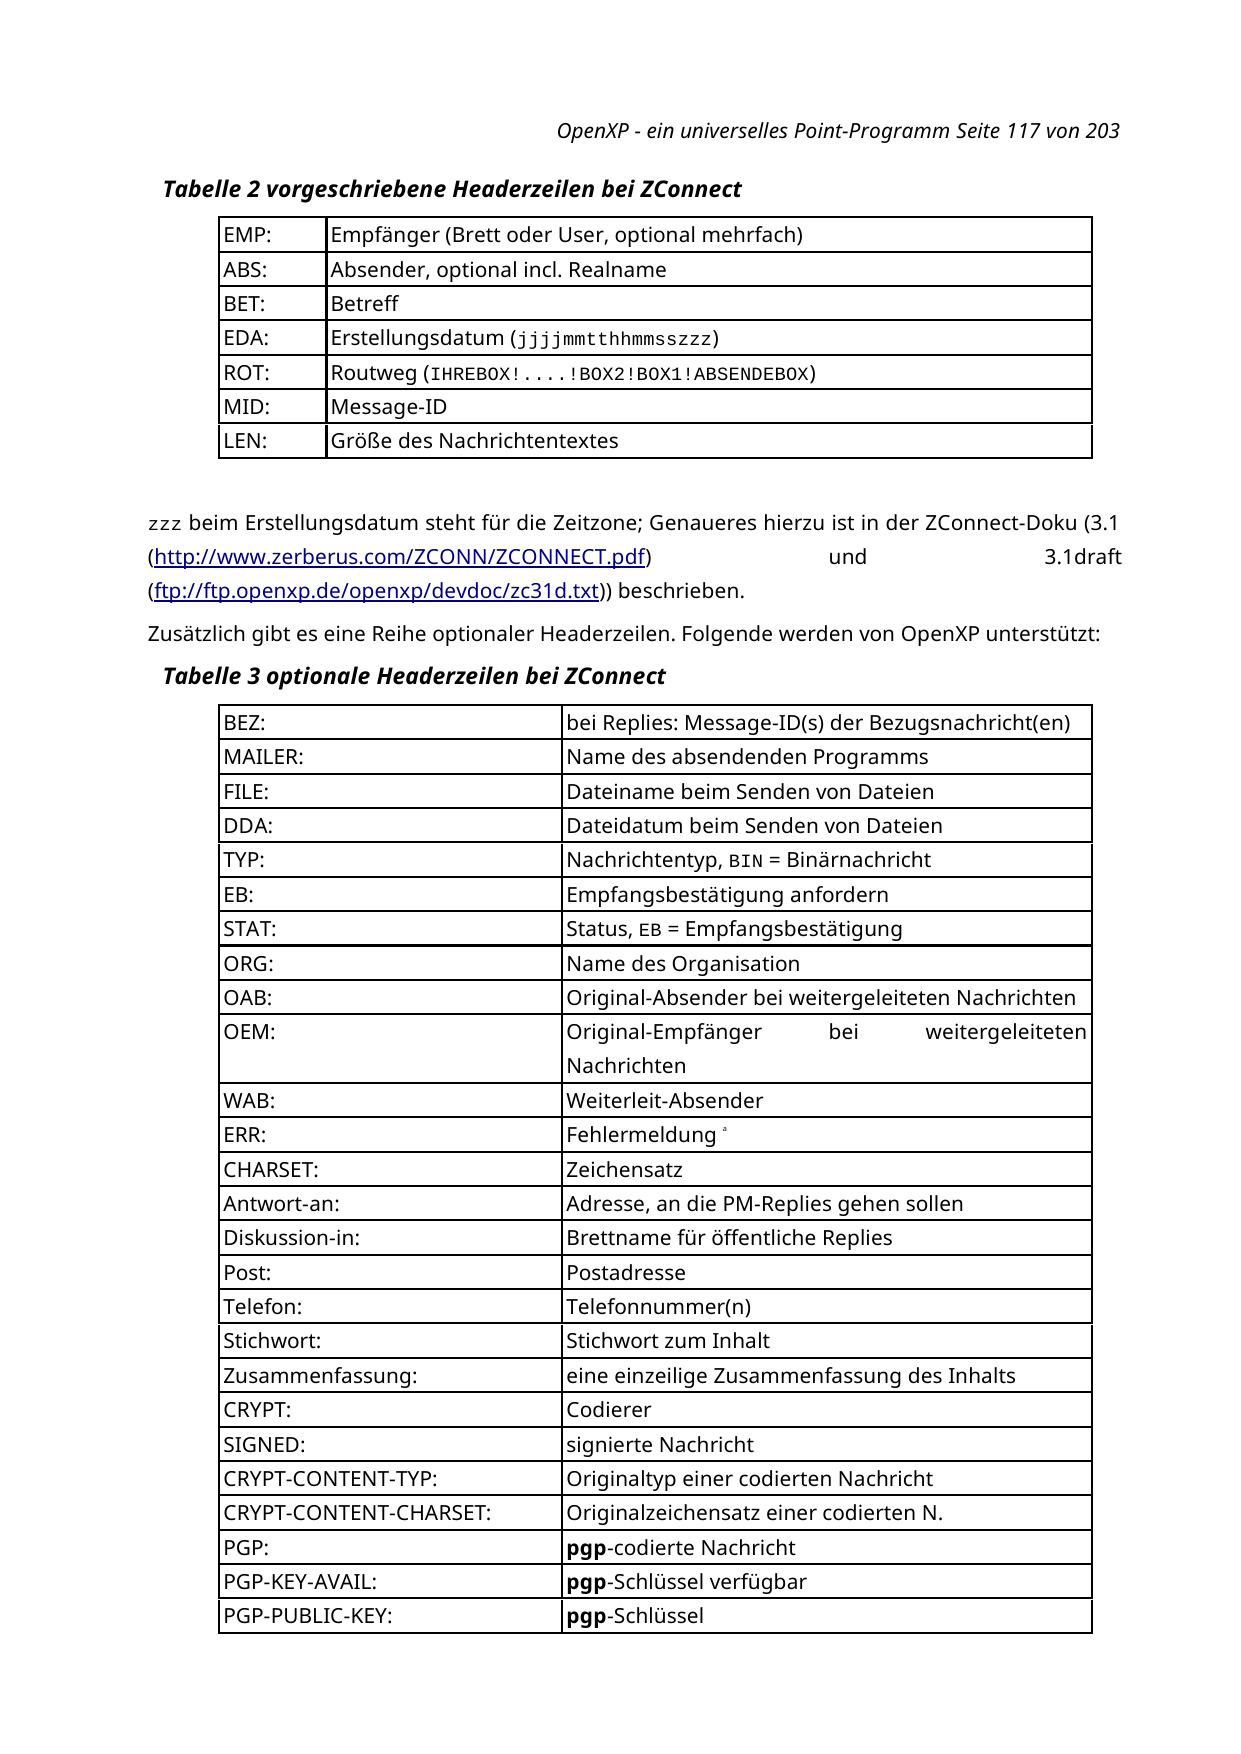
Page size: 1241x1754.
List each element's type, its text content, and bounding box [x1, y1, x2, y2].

table_cell PGP: [220, 1531, 561, 1563]
table_cell Fehlermeldung a [563, 1118, 1091, 1151]
table_cell CRYPT-CONTENT-CHARSET: [220, 1496, 561, 1529]
table_cell CRYPT: [220, 1393, 561, 1426]
table_cell BET: [220, 287, 325, 319]
table_cell Erstellungsdatum (jjjjmmtthhmmsszzz) [328, 321, 1091, 354]
table_cell Original-Empfänger bei weitergeleiteten Nachrichten [563, 1015, 1091, 1082]
table_header BEZ: [220, 706, 561, 738]
table_cell signierte Nachricht [563, 1428, 1091, 1460]
table_header EMP: [220, 218, 325, 251]
table_cell Codierer [563, 1393, 1091, 1426]
text Tabelle 2 vorgeschriebene Headerzeilen bei ZConnect [162, 173, 1122, 204]
table_cell Nachrichtentyp, BIN = Binärnachricht [563, 844, 1091, 876]
table_cell pgp-Schlüssel [563, 1600, 1091, 1632]
text zzz beim Erstellungsdatum steht für die Zeitzone; Genaueres hierzu ist in der ZConnect-Doku (3.1 (http://www.zerberus.com/ZCONN/ZCONNECT.pdf) und 3.1draft (ftp://ftp.openxp.de/openxp/devdoc/zc31d.txt)) beschrieben. [148, 508, 1122, 604]
table_cell ERR: [220, 1118, 561, 1151]
text Zusätzlich gibt es eine Reihe optionaler Headerzeilen. Folgende werden von OpenXP unterstützt: [148, 619, 1122, 648]
table_cell OAB: [220, 981, 561, 1013]
table_cell ABS: [220, 253, 325, 285]
table_cell EB: [220, 878, 561, 910]
table_cell DDA: [220, 809, 561, 841]
table_cell Brettname für öffentliche Replies [563, 1221, 1091, 1254]
table_cell SIGNED: [220, 1428, 561, 1460]
table_cell PGP-PUBLIC-KEY: [220, 1600, 561, 1632]
table_cell Originalzeichensatz einer codierten N. [563, 1496, 1091, 1529]
table_cell MAILER: [220, 740, 561, 773]
table_cell FILE: [220, 775, 561, 807]
table_cell Original-Absender bei weitergeleiteten Nachrichten [563, 981, 1091, 1013]
table_cell ORG: [220, 947, 561, 979]
table_cell CRYPT-CONTENT-TYP: [220, 1462, 561, 1494]
table_cell pgp-Schlüssel verfügbar [563, 1565, 1091, 1597]
table_cell TYP: [220, 844, 561, 876]
table_cell CHARSET: [220, 1153, 561, 1185]
table_cell Zusammenfassung: [220, 1359, 561, 1391]
table_cell Status, EB = Empfangsbestätigung [563, 912, 1091, 944]
table_cell LEN: [220, 425, 325, 457]
table_cell EDA: [220, 321, 325, 354]
table_cell Postadresse [563, 1256, 1091, 1288]
table_cell Telefonnummer(n) [563, 1290, 1091, 1322]
table_cell Weiterleit-Absender [563, 1084, 1091, 1116]
table_cell Diskussion-in: [220, 1221, 561, 1254]
table_cell Zeichensatz [563, 1153, 1091, 1185]
text Tabelle 3 optionale Headerzeilen bei ZConnect [162, 660, 1122, 691]
table_cell Empfangsbestätigung anfordern [563, 878, 1091, 910]
table_cell OEM: [220, 1015, 561, 1082]
table_cell Name des absendenden Programms [563, 740, 1091, 773]
table_cell Dateidatum beim Senden von Dateien [563, 809, 1091, 841]
table_cell Routweg (IHREBOX!....!BOX2!BOX1!ABSENDEBOX) [328, 356, 1091, 388]
table_cell Stichwort: [220, 1325, 561, 1357]
table_header Empfänger (Brett oder User, optional mehrfach) [328, 218, 1091, 251]
table_cell ROT: [220, 356, 325, 388]
table_cell eine einzeilige Zusammenfassung des Inhalts [563, 1359, 1091, 1391]
table_cell PGP-KEY-AVAIL: [220, 1565, 561, 1597]
table_cell pgp-codierte Nachricht [563, 1531, 1091, 1563]
table_cell Stichwort zum Inhalt [563, 1325, 1091, 1357]
table_cell Betreff [328, 287, 1091, 319]
table_cell Post: [220, 1256, 561, 1288]
table_cell Originaltyp einer codierten Nachricht [563, 1462, 1091, 1494]
table_cell Name des Organisation [563, 947, 1091, 979]
table_cell MID: [220, 390, 325, 422]
table_cell Dateiname beim Senden von Dateien [563, 775, 1091, 807]
table_cell Absender, optional incl. Realname [328, 253, 1091, 285]
table_cell Message-ID [328, 390, 1091, 422]
table_header bei Replies: Message-ID(s) der Bezugsnachricht(en) [563, 706, 1091, 738]
table_cell STAT: [220, 912, 561, 944]
table_cell Adresse, an die PM-Replies gehen sollen [563, 1187, 1091, 1219]
table_cell WAB: [220, 1084, 561, 1116]
table_cell Antwort-an: [220, 1187, 561, 1219]
table_cell Größe des Nachrichtentextes [328, 425, 1091, 457]
table_cell Telefon: [220, 1290, 561, 1322]
